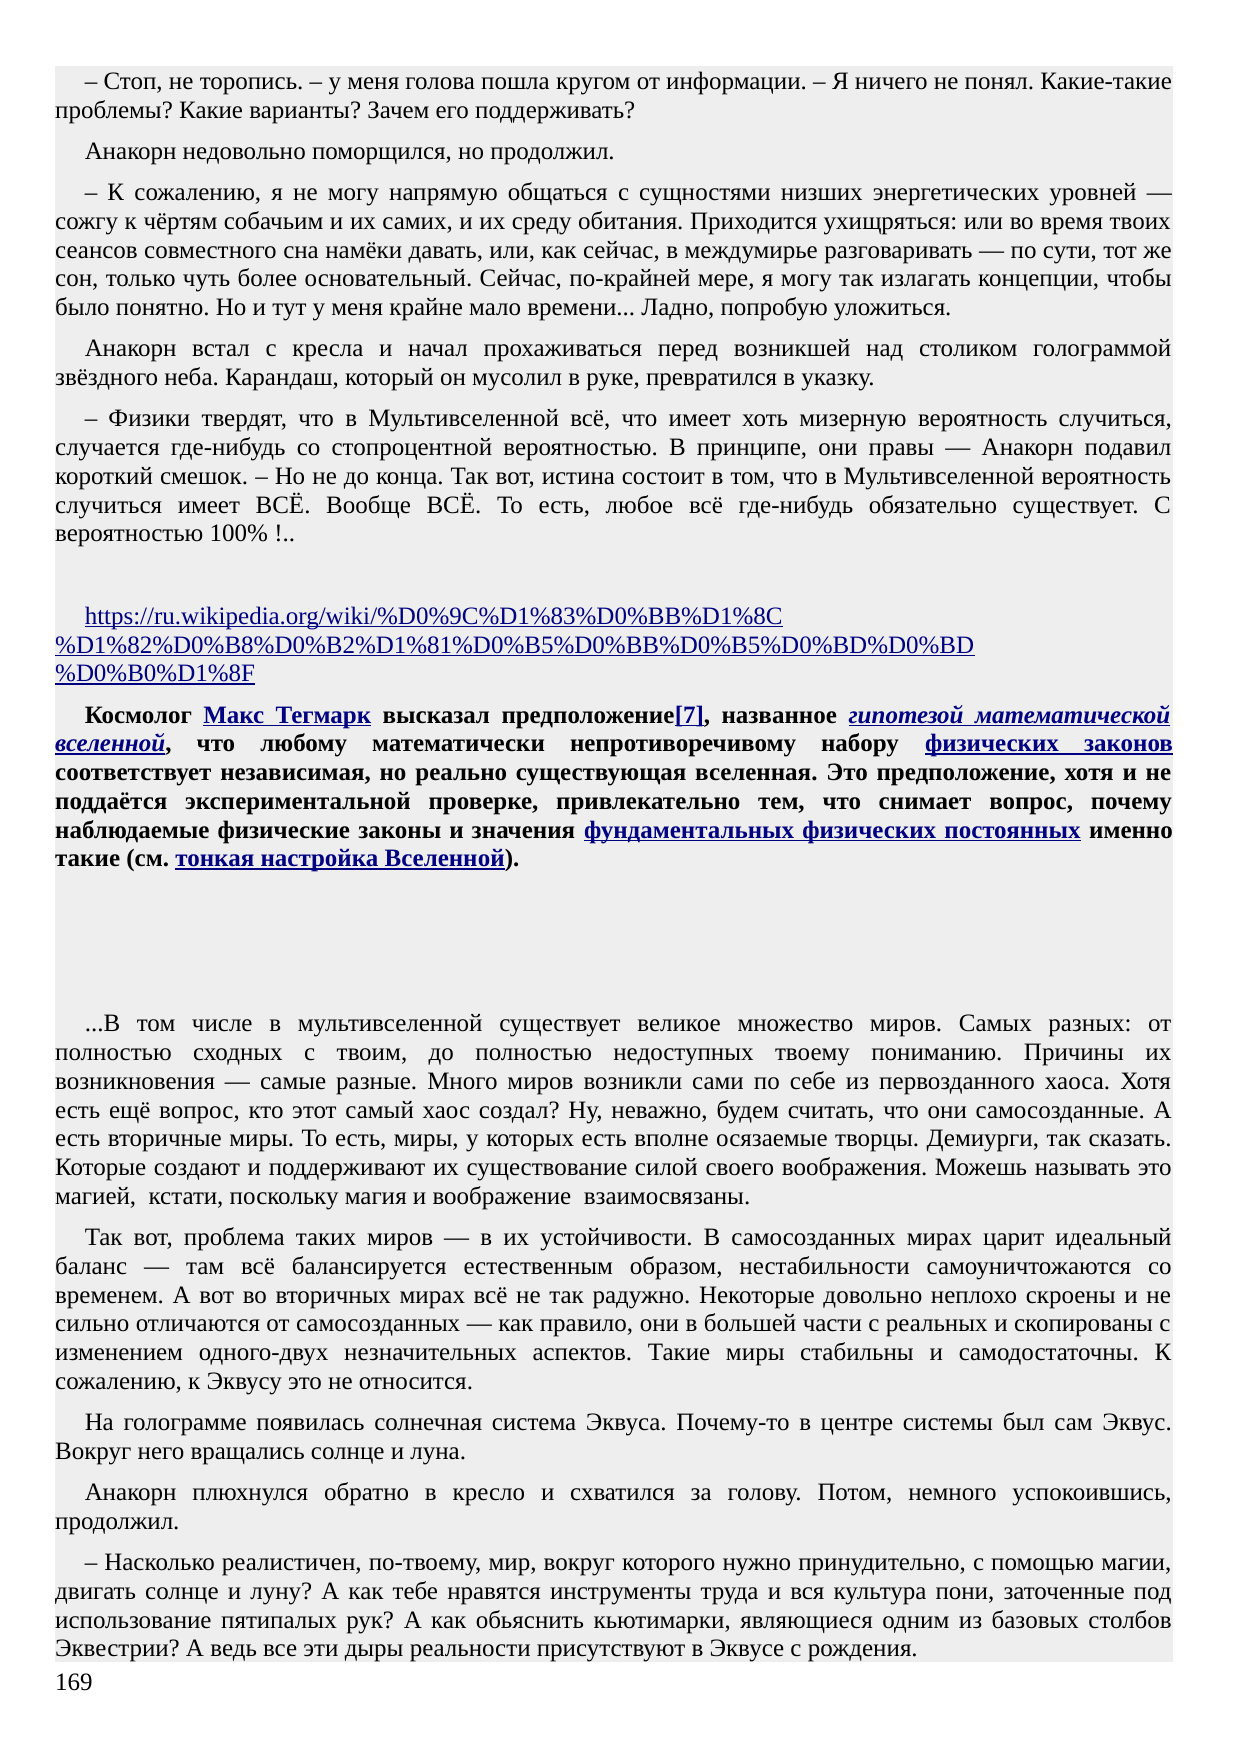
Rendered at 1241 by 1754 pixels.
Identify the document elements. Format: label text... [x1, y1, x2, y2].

text Анакорн недовольно поморщился, но продолжил. [55, 136, 1173, 165]
text – Физики твердят, что в Мультивселенной всё, что имеет хоть мизерную вероятность случиться, случается где-нибудь со стопроцентной вероятностью. В принципе, они правы — Анакорн подавил короткий смешок. – Но не до конца. Так вот, истина состоит в том, что в Мультивселенной вероятность случиться имеет ВСЁ. Вообще ВСЁ. То есть, любое всё где-нибудь обязательно существует. С вероятностью 100% !.. [55, 403, 1173, 547]
text Космолог Макс Тегмарк высказал предположение[7], названное гипотезой математической вселенной, что любому математически непротиворечивому набору физических законов соответствует независимая, но реально существующая вселенная. Это предположение, хотя и не поддаётся экспериментальной проверке, привлекательно тем, что снимает вопрос, почему наблюдаемые физические законы и значения фундаментальных физических постоянных именно такие (см. тонкая настройка Вселенной). [55, 700, 1173, 872]
text ...В том числе в мультивселенной существует великое множество миров. Самых разных: от полностью сходных с твоим, до полностью недоступных твоему пониманию. Причины их возникновения — самые разные. Много миров возникли сами по себе из первозданного хаоса. Хотя есть ещё вопрос, кто этот самый хаос создал? Ну, неважно, будем считать, что они самосозданные. А есть вторичные миры. То есть, миры, у которых есть вполне осязаемые творцы. Демиурги, так сказать. Которые создают и поддерживают их существование силой своего воображения. Можешь называть это магией, кстати, поскольку магия и воображение взаимосвязаны. [55, 1008, 1173, 1210]
text – К сожалению, я не могу напрямую общаться с сущностями низших энергетических уровней — сожгу к чёртям собачьим и их самих, и их среду обитания. Приходится ухищряться: или во время твоих сеансов совместного сна намёки давать, или, как сейчас, в междумирье разговаривать — по сути, тот же сон, только чуть более основательный. Сейчас, по-крайней мере, я могу так излагать концепции, чтобы было понятно. Но и тут у меня крайне мало времени... Ладно, попробую уложиться. [55, 177, 1173, 321]
text – Насколько реалистичен, по-твоему, мир, вокруг которого нужно принудительно, с помощью магии, двигать солнце и луну? А как тебе нравятся инструменты труда и вся культура пони, заточенные под использование пятипалых рук? А как обьяснить кьютимарки, являющиеся одним из базовых столбов Эквестрии? А ведь все эти дыры реальности присутствуют в Эквусе с рождения. [55, 1547, 1173, 1662]
text На голограмме появилась солнечная система Эквуса. Почему-то в центре системы был сам Эквус. Вокруг него вращались солнце и луна. [55, 1407, 1173, 1465]
text https://ru.wikipedia.org/wiki/%D0%9C%D1%83%D0%BB%D1%8C%D1%82%D0%B8%D0%B2%D1%81%D0%B5%D0%BB%D0%B5%D0%BD%D0%BD%D0%B0%D1%8F [55, 601, 1173, 687]
text Анакорн встал с кресла и начал прохаживаться перед возникшей над столиком голограммой звёздного неба. Карандаш, который он мусолил в руке, превратился в указку. [55, 333, 1173, 391]
text – Стоп, не торопись. – у меня голова пошла кругом от информации. – Я ничего не понял. Какие-такие проблемы? Какие варианты? Зачем его поддерживать? [55, 66, 1173, 123]
text Так вот, проблема таких миров — в их устойчивости. В самосозданных мирах царит идеальный баланс — там всё балансируется естественным образом, нестабильности самоуничтожаются со временем. А вот во вторичных мирах всё не так радужно. Некоторые довольно неплохо скроены и не сильно отличаются от самосозданных — как правило, они в большей части с реальных и скопированы с изменением одного-двух незначительных аспектов. Такие миры стабильны и самодостаточны. К сожалению, к Эквусу это не относится. [55, 1222, 1173, 1395]
text Анакорн плюхнулся обратно в кресло и схватился за голову. Потом, немного успокоившись, продолжил. [55, 1477, 1173, 1535]
